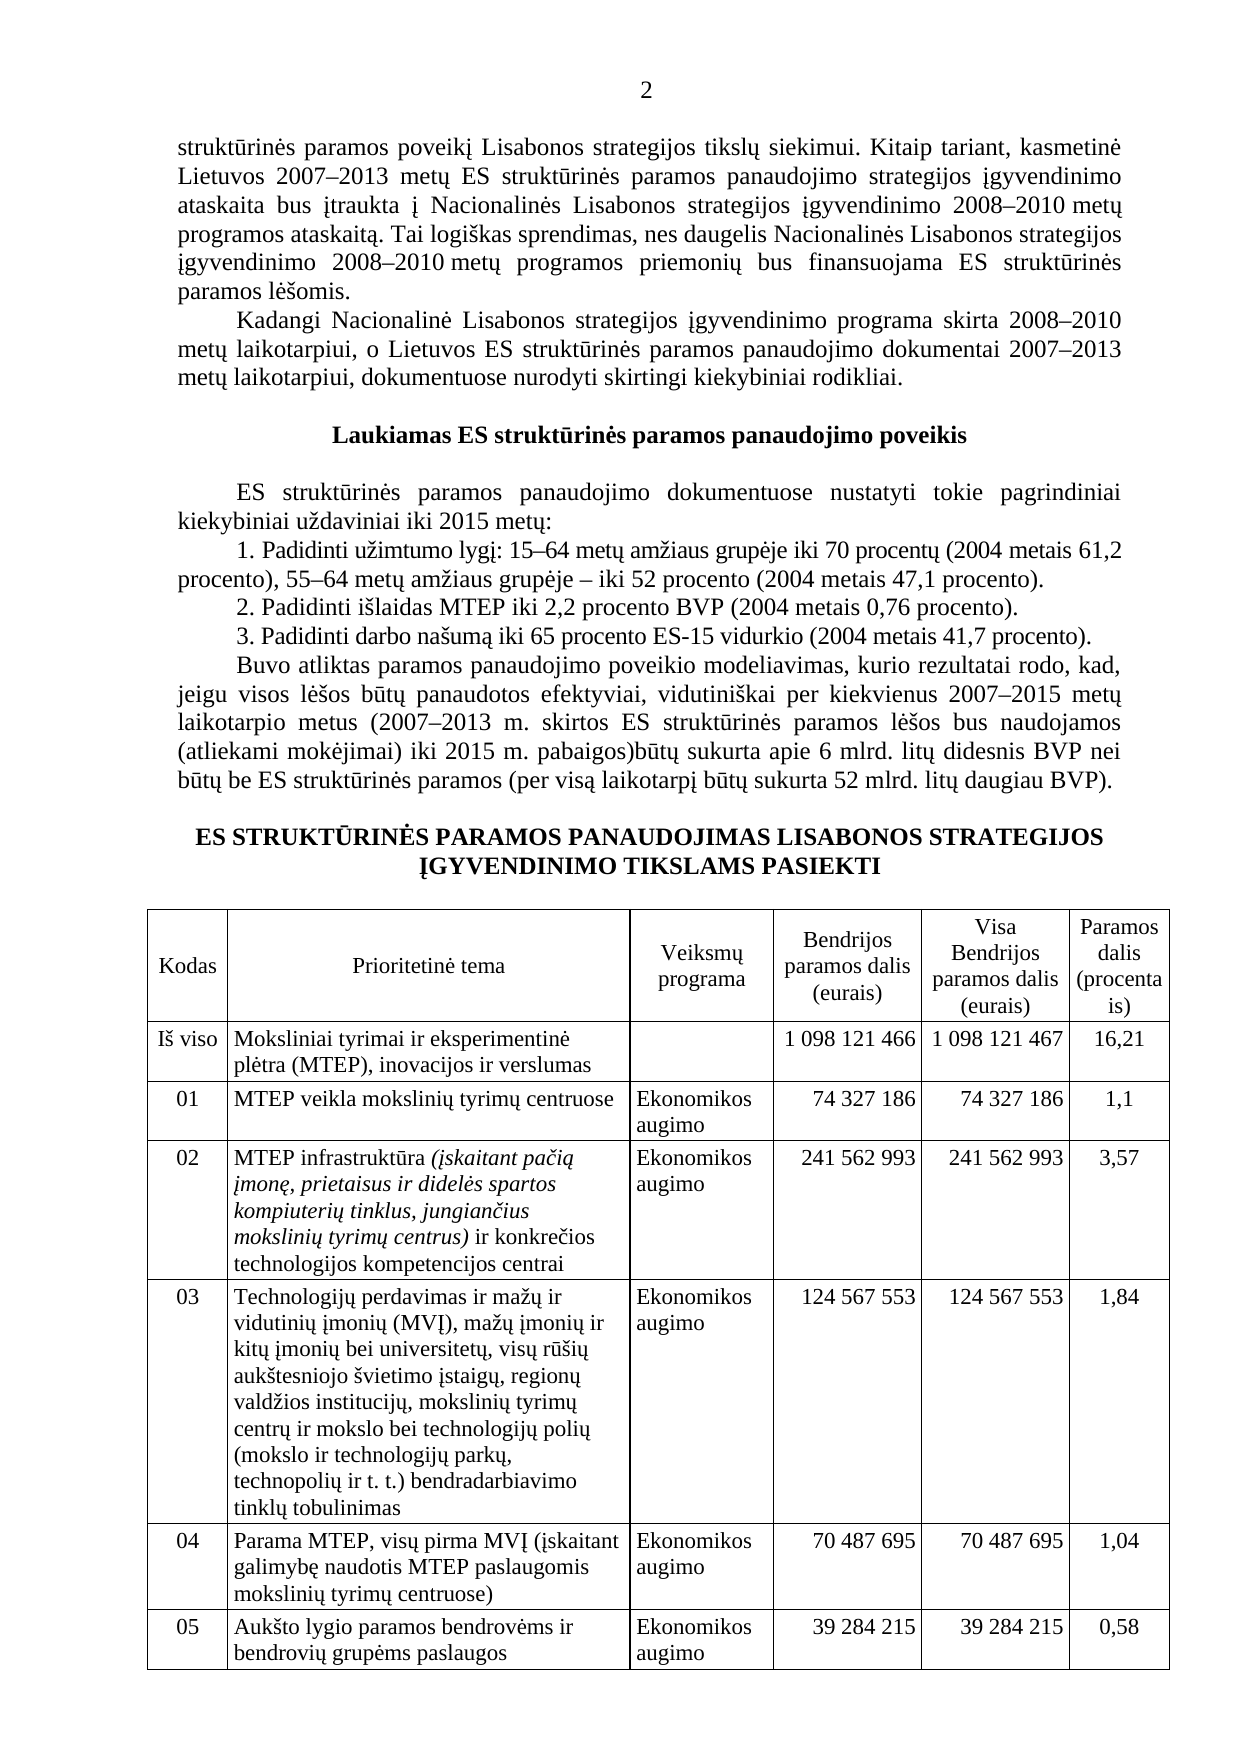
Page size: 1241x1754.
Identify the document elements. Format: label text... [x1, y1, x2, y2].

table_cell Iš viso [148, 1022, 227, 1081]
table_cell 39 284 215 [774, 1610, 921, 1668]
table_cell 0,58 [1070, 1610, 1169, 1668]
text ES struktūrinės paramos panaudojimo dokumentuose nustatyti tokie pagrindiniai kiekybiniai uždaviniai iki 2015 metų: [177, 477, 1122, 535]
table_cell MTEP veikla mokslinių tyrimų centruose [228, 1082, 629, 1140]
table_cell Ekonomikos augimo [631, 1141, 773, 1279]
table_cell 05 [148, 1610, 227, 1668]
table_header Kodas [148, 910, 227, 1021]
text ES STRUKTŪRINĖS PARAMOS PANAUDOJIMAS LISABONOS STRATEGIJOS ĮGYVENDINIMO TIKSLAMS pasiekti [177, 822, 1122, 880]
table_cell 03 [148, 1280, 227, 1523]
table_cell 70 487 695 [774, 1524, 921, 1609]
table_cell 1 098 121 466 [774, 1022, 921, 1081]
table_cell 02 [148, 1141, 227, 1279]
table_cell 1,1 [1070, 1082, 1169, 1140]
table_cell MTEP infrastruktūra (įskaitant pačią įmonę, prietaisus ir didelės spartos kompiuterių tinklus, jungiančius mokslinių tyrimų centrus) ir konkrečios technologijos kompetencijos centrai [228, 1141, 629, 1279]
text 2. Padidinti išlaidas MTEP iki 2,2 procento BVP (2004 metais 0,76 procento). [177, 592, 1122, 621]
text Laukiamas ES struktūrinės paramos panaudojimo poveikis [177, 420, 1122, 449]
table_cell Ekonomikos augimo [631, 1524, 773, 1609]
text struktūrinės paramos poveikį Lisabonos strategijos tikslų siekimui. Kitaip tariant, kasmetinė Lietuvos 2007–2013 metų ES struktūrinės paramos panaudojimo strategijos įgyvendinimo ataskaita bus įtraukta į Nacionalinės Lisabonos strategijos įgyvendinimo 2008–2010 metų programos ataskaitą. Tai logiškas sprendimas, nes daugelis Nacionalinės Lisabonos strategijos įgyvendinimo 2008–2010 metų programos priemonių bus finansuojama ES struktūrinės paramos lėšomis. [177, 132, 1122, 305]
table_cell Technologijų perdavimas ir mažų ir vidutinių įmonių (MVĮ), mažų įmonių ir kitų įmonių bei universitetų, visų rūšių aukštesniojo švietimo įstaigų, regionų valdžios institucijų, mokslinių tyrimų centrų ir mokslo bei technologijų polių (mokslo ir technologijų parkų, technopolių ir t. t.) bendradarbiavimo tinklų tobulinimas [228, 1280, 629, 1523]
table_cell Parama MTEP, visų pirma MVĮ (įskaitant galimybę naudotis MTEP paslaugomis mokslinių tyrimų centruose) [228, 1524, 629, 1609]
table_header Visa Bendrijos paramos dalis (eurais) [922, 910, 1069, 1021]
table_cell 241 562 993 [922, 1141, 1069, 1279]
table_cell 1,84 [1070, 1280, 1169, 1523]
table_cell 241 562 993 [774, 1141, 921, 1279]
text Kadangi Nacionalinė Lisabonos strategijos įgyvendinimo programa skirta 2008–2010 metų laikotarpiui, o Lietuvos ES struktūrinės paramos panaudojimo dokumentai 2007–2013 metų laikotarpiui, dokumentuose nurodyti skirtingi kiekybiniai rodikliai. [177, 305, 1122, 391]
table_cell Aukšto lygio paramos bendrovėms ir bendrovių grupėms paslaugos [228, 1610, 629, 1668]
table_cell [631, 1022, 773, 1081]
table_cell 124 567 553 [922, 1280, 1069, 1523]
table_header Prioritetinė tema [228, 910, 629, 1021]
table_cell Ekonomikos augimo [631, 1610, 773, 1668]
table_cell Ekonomikos augimo [631, 1280, 773, 1523]
table_cell Ekonomikos augimo [631, 1082, 773, 1140]
table_header Paramos dalis (procentais) [1070, 910, 1169, 1021]
table_header Bendrijos paramos dalis (eurais) [774, 910, 921, 1021]
table_cell 1,04 [1070, 1524, 1169, 1609]
table_cell 74 327 186 [922, 1082, 1069, 1140]
text Buvo atliktas paramos panaudojimo poveikio modeliavimas, kurio rezultatai rodo, kad, jeigu visos lėšos būtų panaudotos efektyviai, vidutiniškai per kiekvienus 2007–2015 metų laikotarpio metus (2007–2013 m. skirtos ES struktūrinės paramos lėšos bus naudojamos (atliekami mokėjimai) iki 2015 m. pabaigos)būtų sukurta apie 6 mlrd. litų didesnis BVP nei būtų be ES struktūrinės paramos (per visą laikotarpį būtų sukurta 52 mlrd. litų daugiau BVP). [177, 650, 1122, 794]
table_cell 16,21 [1070, 1022, 1169, 1081]
table_header Veiksmų programa [631, 910, 773, 1021]
table_cell 01 [148, 1082, 227, 1140]
table_cell Moksliniai tyrimai ir eksperimentinė plėtra (MTEP), inovacijos ir verslumas [228, 1022, 629, 1081]
table_cell 124 567 553 [774, 1280, 921, 1523]
text 1. Padidinti užimtumo lygį: 15–64 metų amžiaus grupėje iki 70 procentų (2004 metais 61,2 procento), 55–64 metų amžiaus grupėje – iki 52 procento (2004 metais 47,1 procento). [177, 535, 1122, 592]
table_cell 1 098 121 467 [922, 1022, 1069, 1081]
text 3. Padidinti darbo našumą iki 65 procento ES-15 vidurkio (2004 metais 41,7 procento). [177, 621, 1122, 650]
table_cell 70 487 695 [922, 1524, 1069, 1609]
table_cell 3,57 [1070, 1141, 1169, 1279]
table_cell 39 284 215 [922, 1610, 1069, 1668]
table_cell 74 327 186 [774, 1082, 921, 1140]
table_cell 04 [148, 1524, 227, 1609]
